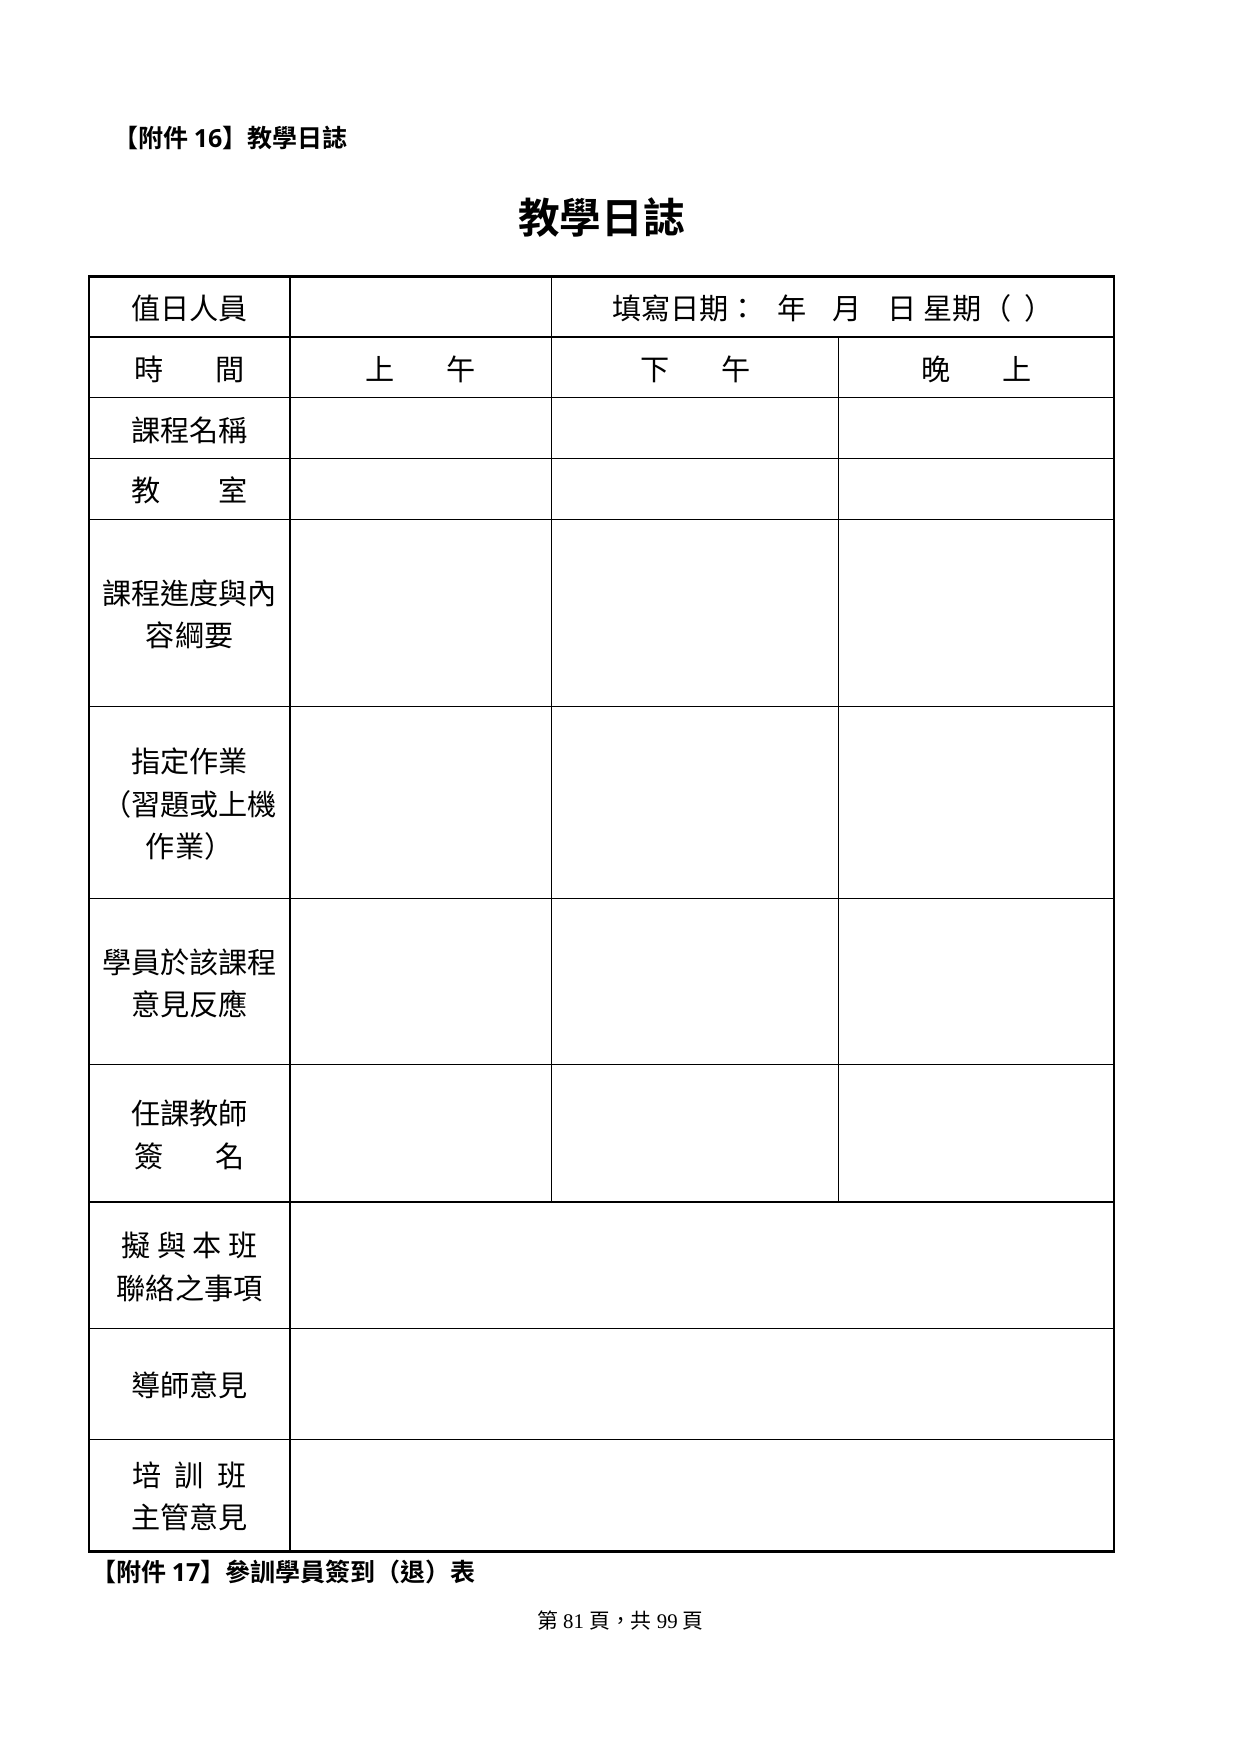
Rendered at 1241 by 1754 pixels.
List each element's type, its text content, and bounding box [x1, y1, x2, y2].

table_cell [1115, 1328, 1169, 1439]
table_cell [1115, 1439, 1169, 1550]
table_cell 值日人員 [90, 278, 289, 336]
table_cell [1115, 898, 1169, 1064]
table_cell 上 午 [291, 338, 551, 397]
table_cell [291, 1203, 1113, 1328]
table_cell [1115, 706, 1169, 898]
table_cell [291, 899, 551, 1064]
table_cell 導師意見 [90, 1329, 289, 1439]
table_cell 課程進度與內容綱要 [90, 520, 289, 706]
table_cell [291, 707, 551, 898]
table_cell 學員於該課程意見反應 [90, 899, 289, 1064]
table_cell 任課教師 簽 名 [90, 1065, 289, 1201]
table_cell [1115, 336, 1169, 397]
table_cell [839, 520, 1113, 706]
table_header [1114, 155, 1169, 275]
table_cell [291, 1065, 551, 1201]
table_cell [552, 398, 838, 458]
table_cell [291, 1329, 1113, 1439]
table_cell [1115, 397, 1169, 458]
table_cell [1115, 1064, 1169, 1201]
table_cell 指定作業 （習題或上機作業） [90, 707, 289, 898]
table_cell [552, 520, 838, 706]
table_cell [552, 459, 838, 519]
table_cell 培 訓 班 主管意見 [90, 1440, 289, 1550]
table_cell [552, 899, 838, 1064]
table_header 教學日誌 [89, 155, 1114, 275]
table_cell [291, 398, 551, 458]
table_cell [839, 1065, 1113, 1201]
table_cell 填寫日期： 年 月 日 星期（ ） [552, 278, 1113, 336]
table_cell [1114, 1550, 1169, 1604]
table_cell [291, 459, 551, 519]
table_cell [552, 707, 838, 898]
table_cell [1115, 458, 1169, 519]
table_cell [1115, 1201, 1169, 1328]
table_cell [839, 459, 1113, 519]
table_cell 時 間 [90, 338, 289, 397]
table_cell 擬 與 本 班 聯絡之事項 [90, 1203, 289, 1328]
table_cell [1115, 275, 1169, 336]
table_cell 晚 上 [839, 338, 1113, 397]
table_cell 教 室 [90, 459, 289, 519]
table_cell 課程名稱 [90, 398, 289, 458]
table_cell [839, 707, 1113, 898]
table_cell 【附件17】參訓學員簽到（退）表 [89, 1553, 1114, 1604]
table_cell [291, 278, 551, 336]
table_cell [552, 1065, 838, 1201]
table_cell [291, 520, 551, 706]
table_cell [1115, 519, 1169, 706]
table_cell 下 午 [552, 338, 838, 397]
text 【附件16】教學日誌 [114, 119, 1152, 155]
table_cell [839, 899, 1113, 1064]
table_cell [839, 398, 1113, 458]
table_cell [291, 1440, 1113, 1550]
